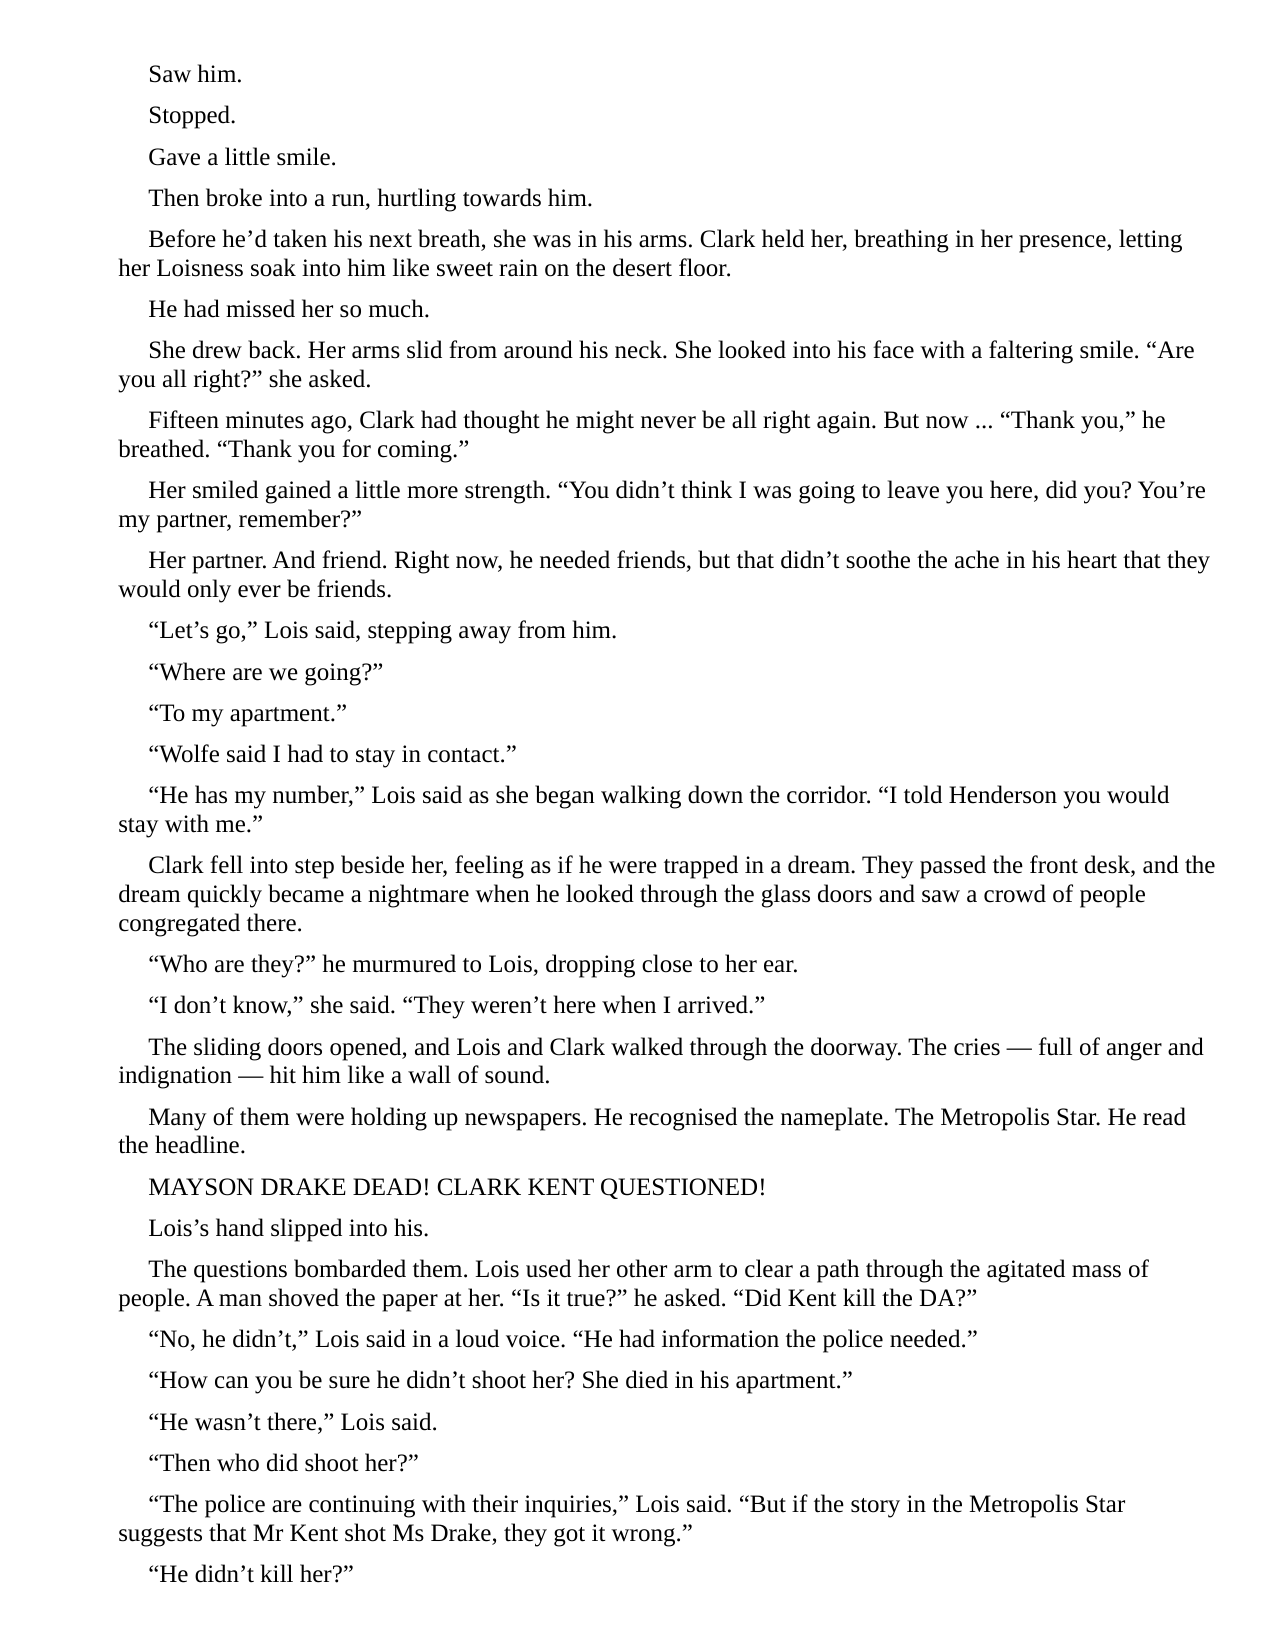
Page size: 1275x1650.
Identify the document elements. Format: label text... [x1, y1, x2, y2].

text Saw him. [118, 59, 1216, 88]
text Her partner. And friend. Right now, he needed friends, but that didn’t soothe the ache in his heart that they would only ever be friends. [118, 545, 1216, 603]
text “To my apartment.” [118, 698, 1216, 727]
text The questions bombarded them. Lois used her other arm to clear a path through the agitated mass of people. A man shoved the paper at her. “Is it true?” he asked. “Did Kent kill the DA?” [118, 1254, 1216, 1312]
text “Who are they?” he murmured to Lois, dropping close to her ear. [118, 949, 1216, 978]
text Lois’s hand slipped into his. [118, 1213, 1216, 1242]
text “The police are continuing with their inquiries,” Lois said. “But if the story in the Metropolis Star suggests that Mr Kent shot Ms Drake, they got it wrong.” [118, 1489, 1216, 1547]
text “I don’t know,” she said. “They weren’t here when I arrived.” [118, 990, 1216, 1019]
text Before he’d taken his next breath, she was in his arms. Clark held her, breathing in her presence, letting her Loisness soak into him like sweet rain on the desert floor. [118, 224, 1216, 282]
text Her smiled gained a little more strength. “You didn’t think I was going to leave you here, did you? You’re my partner, remember?” [118, 475, 1216, 533]
text “He didn’t kill her?” [118, 1559, 1216, 1588]
text Gave a little smile. [118, 142, 1216, 170]
text MAYSON DRAKE DEAD! CLARK KENT QUESTIONED! [118, 1172, 1216, 1200]
text Then broke into a run, hurtling towards him. [118, 183, 1216, 212]
text He had missed her so much. [118, 294, 1216, 323]
text “He wasn’t there,” Lois said. [118, 1407, 1216, 1435]
text “How can you be sure he didn’t shoot her? She died in his apartment.” [118, 1365, 1216, 1394]
text “Wolfe said I had to stay in contact.” [118, 739, 1216, 768]
text “Where are we going?” [118, 657, 1216, 685]
text Many of them were holding up newspapers. He recognised the nameplate. The Metropolis Star. He read the headline. [118, 1102, 1216, 1159]
text “Then who did shoot her?” [118, 1448, 1216, 1477]
text The sliding doors opened, and Lois and Clark walked through the doorway. The cries — full of anger and indignation — hit him like a wall of sound. [118, 1032, 1216, 1089]
text Stopped. [118, 100, 1216, 129]
text “No, he didn’t,” Lois said in a loud voice. “He had information the police needed.” [118, 1324, 1216, 1353]
text “Let’s go,” Lois said, stepping away from him. [118, 615, 1216, 644]
text She drew back. Her arms slid from around his neck. She looked into his face with a faltering smile. “Are you all right?” she asked. [118, 335, 1216, 393]
text Clark fell into step beside her, feeling as if he were trapped in a dream. They passed the front desk, and the dream quickly became a nightmare when he looked through the glass doors and saw a crowd of people congregated there. [118, 850, 1216, 937]
text Fifteen minutes ago, Clark had thought he might never be all right again. But now ... “Thank you,” he breathed. “Thank you for coming.” [118, 405, 1216, 463]
text “He has my number,” Lois said as she began walking down the corridor. “I told Henderson you would stay with me.” [118, 780, 1216, 838]
